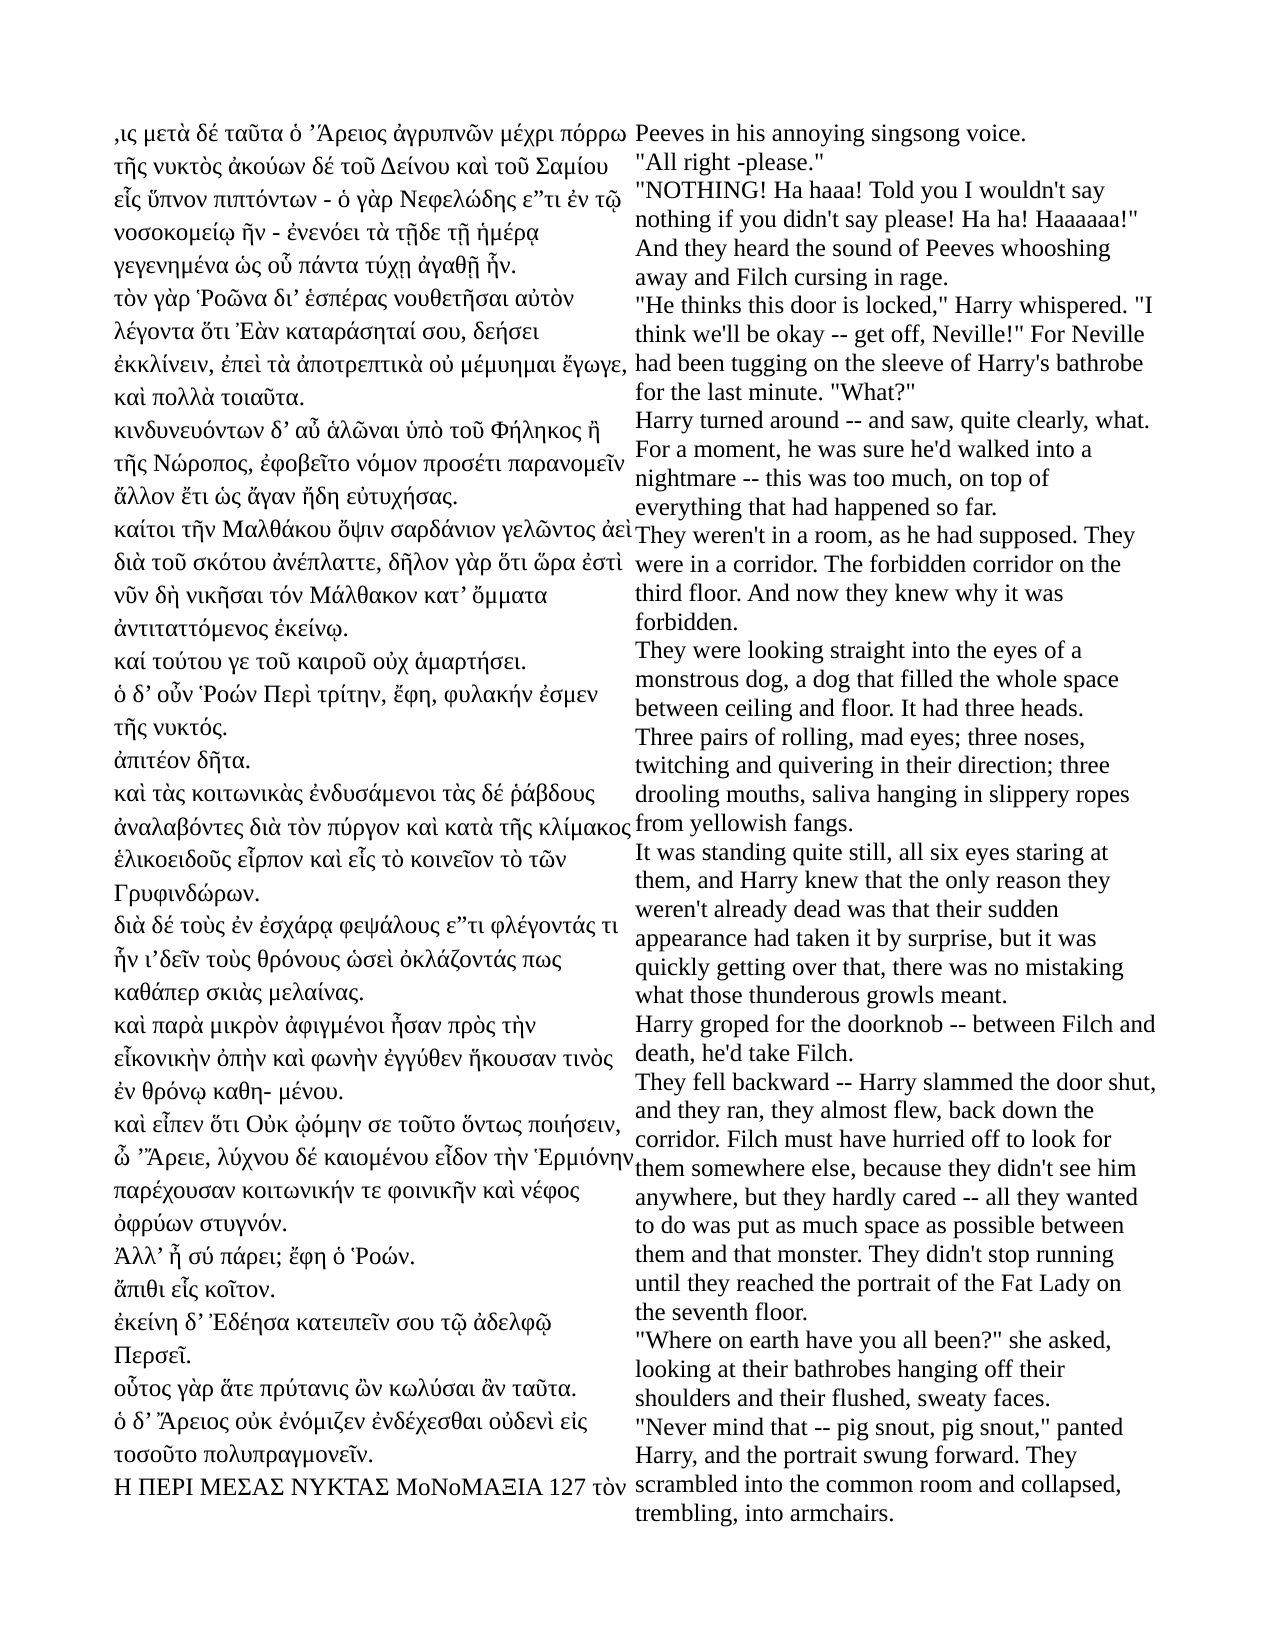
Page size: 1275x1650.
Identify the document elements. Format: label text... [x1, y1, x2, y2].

table_cell Peeves in his annoying singsong voice. "All right -please." "NOTHING! Ha haaa! Told you I wouldn't say nothing if you didn't say please! Ha ha! Haaaaaa!" And they heard the sound of Peeves whooshing away and Filch cursing in rage. "He thinks this door is locked," Harry whispered. "I think we'll be okay -- get off, Neville!" For Neville had been tugging on the sleeve of Harry's bathrobe for the last minute. "What?" Harry turned around -- and saw, quite clearly, what. For a moment, he was sure he'd walked into a nightmare -- this was too much, on top of everything that had happened so far. They weren't in a room, as he had supposed. They were in a corridor. The forbidden corridor on the third floor. And now they knew why it was forbidden. They were looking straight into the eyes of a monstrous dog, a dog that filled the whole space between ceiling and floor. It had three heads. Three pairs of rolling, mad eyes; three noses, twitching and quivering in their direction; three drooling mouths, saliva hanging in slippery ropes from yellowish fangs. It was standing quite still, all six eyes staring at them, and Harry knew that the only reason they weren't already dead was that their sudden appearance had taken it by surprise, but it was quickly getting over that, there was no mistaking what those thunderous growls meant. Harry groped for the doorknob -- between Filch and death, he'd take Filch. They fell backward -- Harry slammed the door shut, and they ran, they almost flew, back down the corridor. Filch must have hurried off to look for them somewhere else, because they didn't see him anywhere, but they hardly cared -- all they wanted to do was put as much space as possible between them and that monster. They didn't stop running until they reached the portrait of the Fat Lady on the seventh floor. "Where on earth have you all been?" she asked, looking at their bathrobes hanging off their shoulders and their flushed, sweaty faces. "Never mind that -- pig snout, pig snout," panted Harry, and the portrait swung forward. They scrambled into the common room and collapsed, trembling, into armchairs. [635, 118, 1157, 1527]
table_cell ,ις μετὰ δέ ταῦτα ὁ ’Άρειος ἀγρυπνῶν μέχρι πόρρω τῆς νυκτὸς ἀκούων δέ τοῦ Δείνου καὶ τοῦ Σαμίου εἷς ὕπνον πιπτόντων - ὁ γὰρ Νεφελώδης ε”τι ἐν τῷ νοσοκομείῳ ῆν - ἐνενόει τὰ τῇδε τῇ ἡμέρᾳ γεγενημένα ὡς οὗ πάντα τύχῃ ἀγαθῇ ἧν. τὸν γὰρ Ῥοῶνα δι’ ἑσπέρας νουθετῆσαι αὐτὸν λέγοντα ὅτι Ἐὰν καταράσηταί σου, δεήσει ἐκκλίνειν, ἐπεὶ τὰ ἀποτρεπτικὰ οὐ μέμυημαι ἔγωγε, καὶ πολλὰ τοιαῦτα. κινδυνευόντων δ’ αὖ ἁλῶναι ὑπὸ τοῦ Φήληκος ἢ τῆς Νώροπος, ἐφοβεῖτο νόμον προσέτι παρανομεῖν ἄλλον ἔτι ὡς ἄγαν ἤδη εὐτυχήσας. καίτοι τῆν Μαλθάκου ὄψιν σαρδάνιον γελῶντος ἀεὶ διὰ τοῦ σκότου ἀνέπλαττε, δῆλον γὰρ ὅτι ὥρα ἐστὶ νῦν δὴ νικῆσαι τόν Μάλθακον κατ’ ὄμματα ἀντιταττόμενος ἐκείνῳ. καί τούτου γε τοῦ καιροῦ οὐχ ἁμαρτήσει. ὁ δ’ οὖν Ῥοών Περὶ τρίτην, ἔφη, φυλακήν ἐσμεν τῆς νυκτός. ἀπιτέον δῆτα. καὶ τὰς κοιτωνικὰς ἐνδυσάμενοι τὰς δέ ῥάβδους ἀναλαβόντες διὰ τὸν πύργον καὶ κατὰ τῆς κλίμακος ἑλικοειδοῦς εἷρπον καὶ εἷς τὸ κοινεῖον τὸ τῶν Γρυφινδώρων. διὰ δέ τοὺς ἐν ἐσχάρᾳ φεψάλους ε”τι φλέγοντάς τι ἧν ι’δεῖν τοὺς θρόνους ὡσεὶ ὀκλάζοντάς πως καθάπερ σκιὰς μελαίνας. καὶ παρὰ μικρὸν ἀφιγμένοι ἦσαν πρὸς τὴν εἷκονικὴν ὀπὴν καὶ φωνὴν ἐγγύθεν ἥκουσαν τινὸς ἐν θρόνῳ καθη- μένου. καὶ εἶπεν ὅτι Οὐκ ᾠόμην σε τοῦτο ὅντως ποιήσειν, ὦ ’Ἄρειε, λύχνου δέ καιομένου εἶδον τὴν Ἑρμιόνην παρέχουσαν κοιτωνικήν τε φοινικῆν καὶ νέφος ὀφρύων στυγνόν. Ἀλλ’ ἦ σύ πάρει; ἔφη ὁ Ῥοών. ἄπιθι εἷς κοῖτον. ἐκείνη δ’ Ἐδέησα κατειπεῖν σου τῷ ἀδελφῷ Περσεῖ. οὗτος γὰρ ἅτε πρύτανις ὢν κωλύσαι ἂν ταῦτα. ὁ δ’ Ἄρειος οὐκ ἐνόμιζεν ἐνδέχεσθαι οὐδενὶ εἰς τοσοῦτο πολυπραγμονεῖν. Η ΠΕΡΙ ΜΕΣΑΣ ΝΥΚΤΑΣ ΜοΝοΜΑΞΙΑ 127 τὸν [114, 118, 635, 1527]
